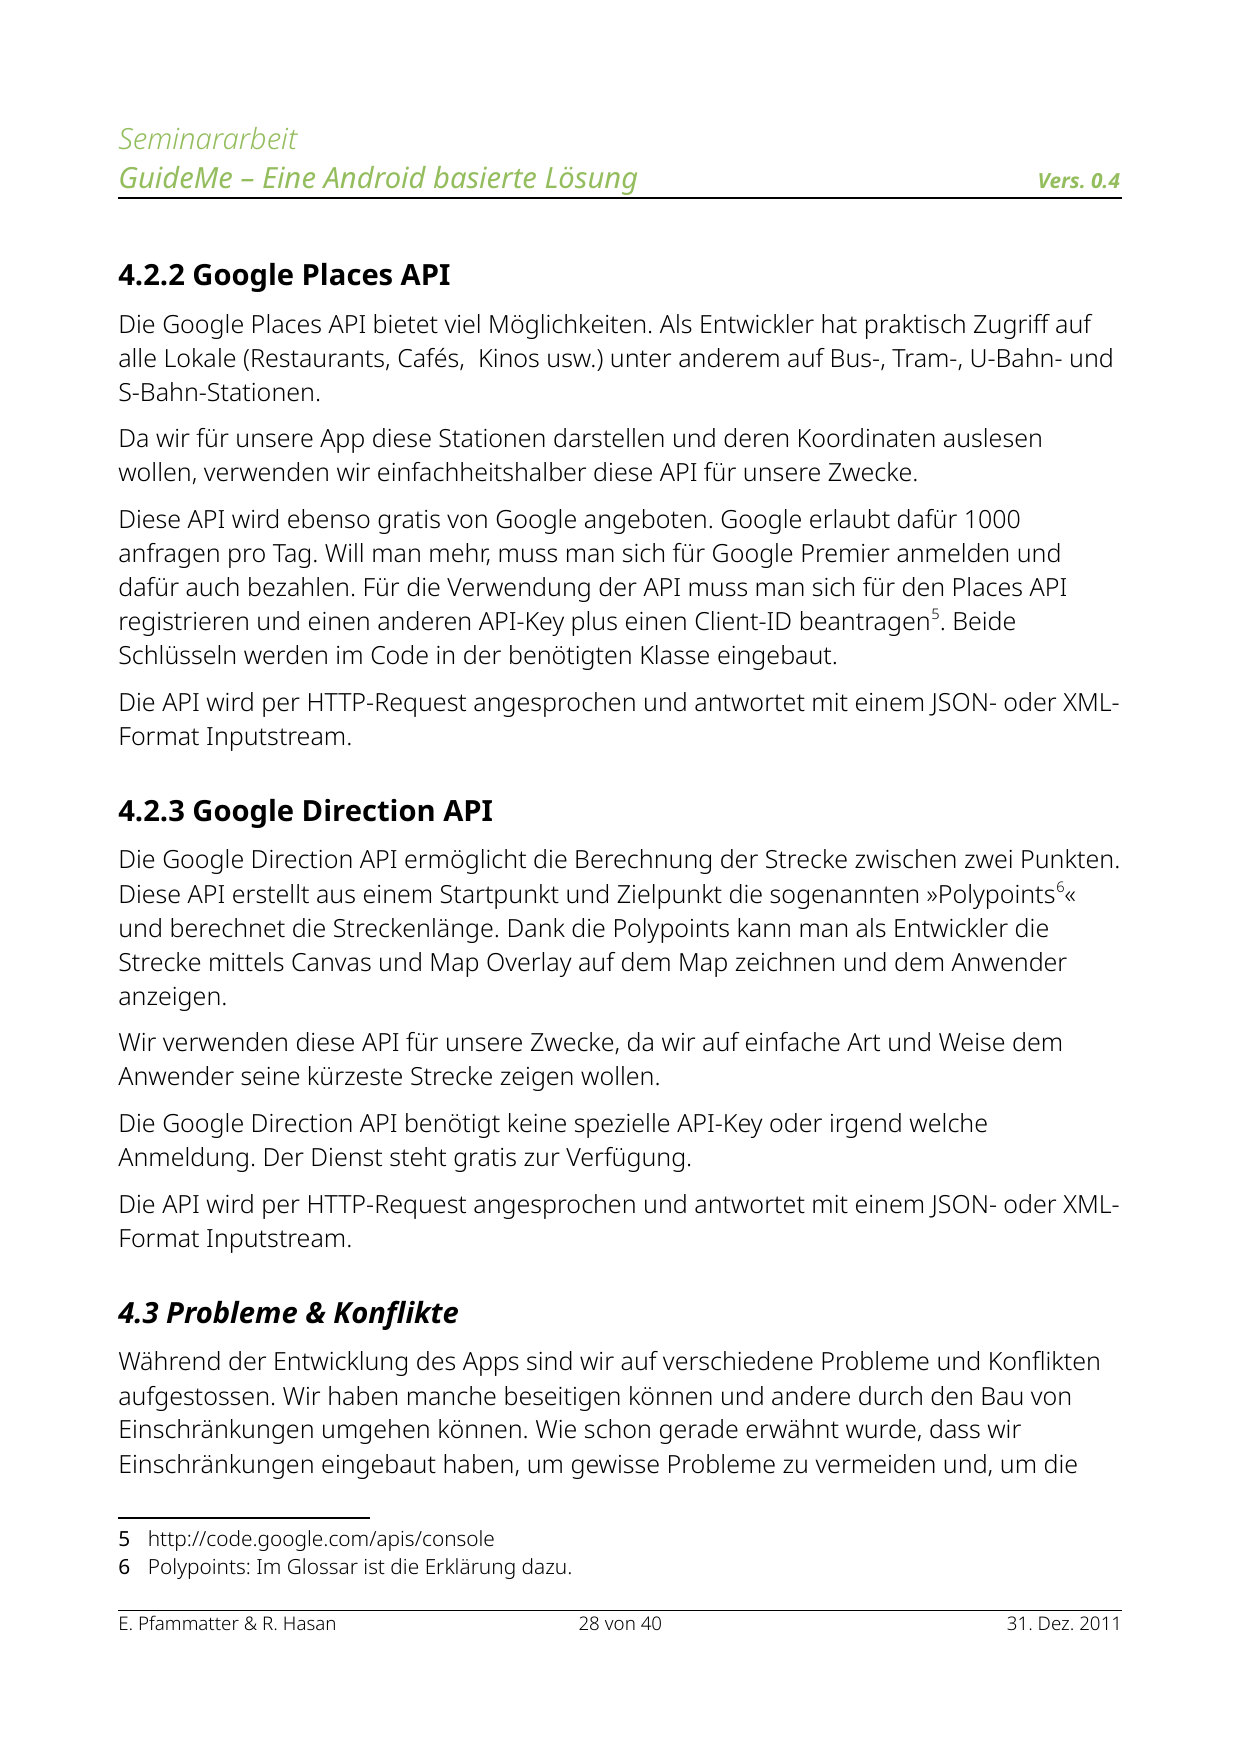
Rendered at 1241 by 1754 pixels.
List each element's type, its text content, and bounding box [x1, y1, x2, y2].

text Polypoints: Im Glossar ist die Erklärung dazu. [118, 1552, 1122, 1581]
text Wir verwenden diese API für unsere Zwecke, da wir auf einfache Art und Weise dem Anwender seine kürzeste Strecke zeigen wollen. [118, 1025, 1122, 1093]
text Da wir für unsere App diese Stationen darstellen und deren Koordinaten auslesen wollen, verwenden wir einfachheitshalber diese API für unsere Zwecke. [118, 421, 1122, 489]
subtitle 4.2.2 Google Places API [118, 254, 1122, 294]
text Die Google Direction API benötigt keine spezielle API-Key oder irgend welche Anmeldung. Der Dienst steht gratis zur Verfügung. [118, 1106, 1122, 1174]
subtitle 4.2.3 Google Direction API [118, 790, 1122, 830]
text Die Google Places API bietet viel Möglichkeiten. Als Entwickler hat praktisch Zugriff auf alle Lokale (Restaurants, Cafés, Kinos usw.) unter anderem auf Bus-, Tram-, U-Bahn- und S-Bahn-Stationen. [118, 306, 1122, 408]
text Die Google Direction API ermöglicht die Berechnung der Strecke zwischen zwei Punkten. Diese API erstellt aus einem Startpunkt und Zielpunkt die sogenannten »Polypoints« und berechnet die Streckenlänge. Dank die Polypoints kann man als Entwickler die Strecke mittels Canvas und Map Overlay auf dem Map zeichnen und dem Anwender anzeigen. [118, 842, 1122, 1012]
subtitle 4.3 Probleme & Konflikte [118, 1292, 1122, 1332]
text Die API wird per HTTP-Request angesprochen und antwortet mit einem JSON- oder XML-Format Inputstream. [118, 684, 1122, 752]
text http://code.google.com/apis/console [118, 1524, 1122, 1552]
text Während der Entwicklung des Apps sind wir auf verschiedene Probleme und Konflikten aufgestossen. Wir haben manche beseitigen können und andere durch den Bau von Einschränkungen umgehen können. Wie schon gerade erwähnt wurde, dass wir Einschränkungen eingebaut haben, um gewisse Probleme zu vermeiden und, um die [118, 1344, 1122, 1480]
text Die API wird per HTTP-Request angesprochen und antwortet mit einem JSON- oder XML-Format Inputstream. [118, 1186, 1122, 1254]
text Diese API wird ebenso gratis von Google angeboten. Google erlaubt dafür 1000 anfragen pro Tag. Will man mehr, muss man sich für Google Premier anmelden und dafür auch bezahlen. Für die Verwendung der API muss man sich für den Places API registrieren und einen anderen API-Key plus einen Client-ID beantragen. Beide Schlüsseln werden im Code in der benötigten Klasse eingebaut. [118, 502, 1122, 672]
